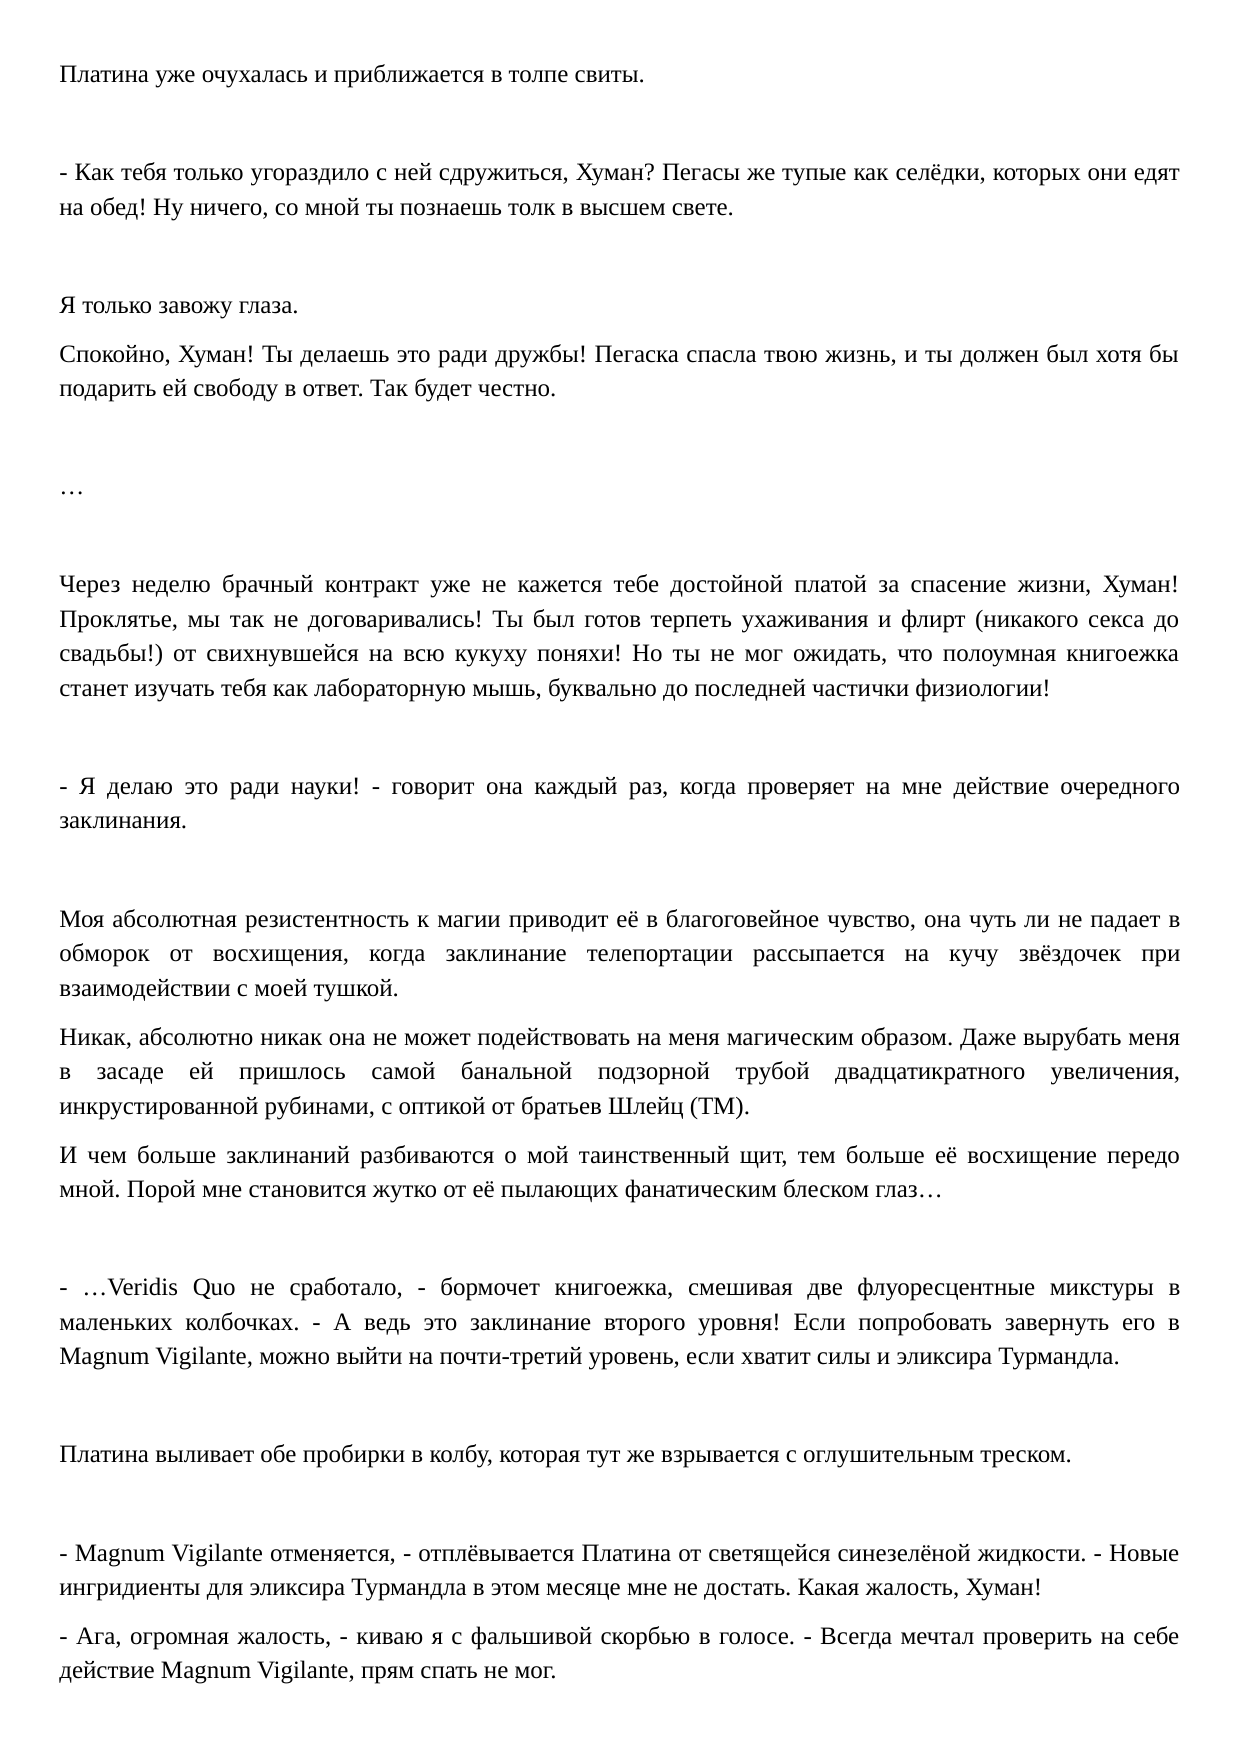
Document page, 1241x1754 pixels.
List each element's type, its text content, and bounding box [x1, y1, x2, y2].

text - Как тебя только угораздило с ней сдружиться, Хуман? Пегасы же тупые как селёдки, которых они едят на обед! Ну ничего, со мной ты познаешь толк в высшем свете. [59, 157, 1181, 220]
text Спокойно, Хуман! Ты делаешь это ради дружбы! Пегаска спасла твою жизнь, и ты должен был хотя бы подарить ей свободу в ответ. Так будет честно. [59, 339, 1181, 402]
text Платина выливает обе пробирки в колбу, которая тут же взрывается с оглушительным треском. [59, 1439, 1181, 1468]
text - …Veridis Quo не сработало, - бормочет книгоежка, смешивая две флуоресцентные микстуры в маленьких колбочках. - А ведь это заклинание второго уровня! Если попробовать завернуть его в Magnum Vigilante, можно выйти на почти-третий уровень, если хватит силы и эликсира Турмандла. [59, 1272, 1181, 1370]
text … [59, 471, 1181, 500]
text - Ага, огромная жалость, - киваю я с фальшивой скорбью в голосе. - Всегда мечтал проверить на себе действие Magnum Vigilante, прям спать не мог. [59, 1621, 1181, 1684]
text - Magnum Vigilante отменяется, - отплёвывается Платина от светящейся синезелёной жидкости. - Новые ингридиенты для эликсира Турмандла в этом месяце мне не достать. Какая жалость, Хуман! [59, 1538, 1181, 1601]
text Через неделю брачный контракт уже не кажется тебе достойной платой за спасение жизни, Хуман! Проклятье, мы так не договаривались! Ты был готов терпеть ухаживания и флирт (никакого секса до свадьбы!) от свихнувшейся на всю кукуху поняхи! Но ты не мог ожидать, что полоумная книгоежка станет изучать тебя как лабораторную мышь, буквально до последней частички физиологии! [59, 569, 1181, 702]
text Платина уже очухалась и приближается в толпе свиты. [59, 59, 1181, 88]
text Я только завожу глаза. [59, 290, 1181, 318]
text Никак, абсолютно никак она не может подействовать на меня магическим образом. Даже вырубать меня в засаде ей пришлось самой банальной подзорной трубой двадцатикратного увеличения, инкрустированной рубинами, с оптикой от братьев Шлейц (ТМ). [59, 1022, 1181, 1119]
text Моя абсолютная резистентность к магии приводит её в благоговейное чувство, она чуть ли не падает в обморок от восхищения, когда заклинание телепортации рассыпается на кучу звёздочек при взаимодействии с моей тушкой. [59, 904, 1181, 1001]
text И чем больше заклинаний разбиваются о мой таинственный щит, тем больше её восхищение передо мной. Порой мне становится жутко от её пылающих фанатическим блеском глаз… [59, 1140, 1181, 1203]
text - Я делаю это ради науки! - говорит она каждый раз, когда проверяет на мне действие очередного заклинания. [59, 771, 1181, 834]
